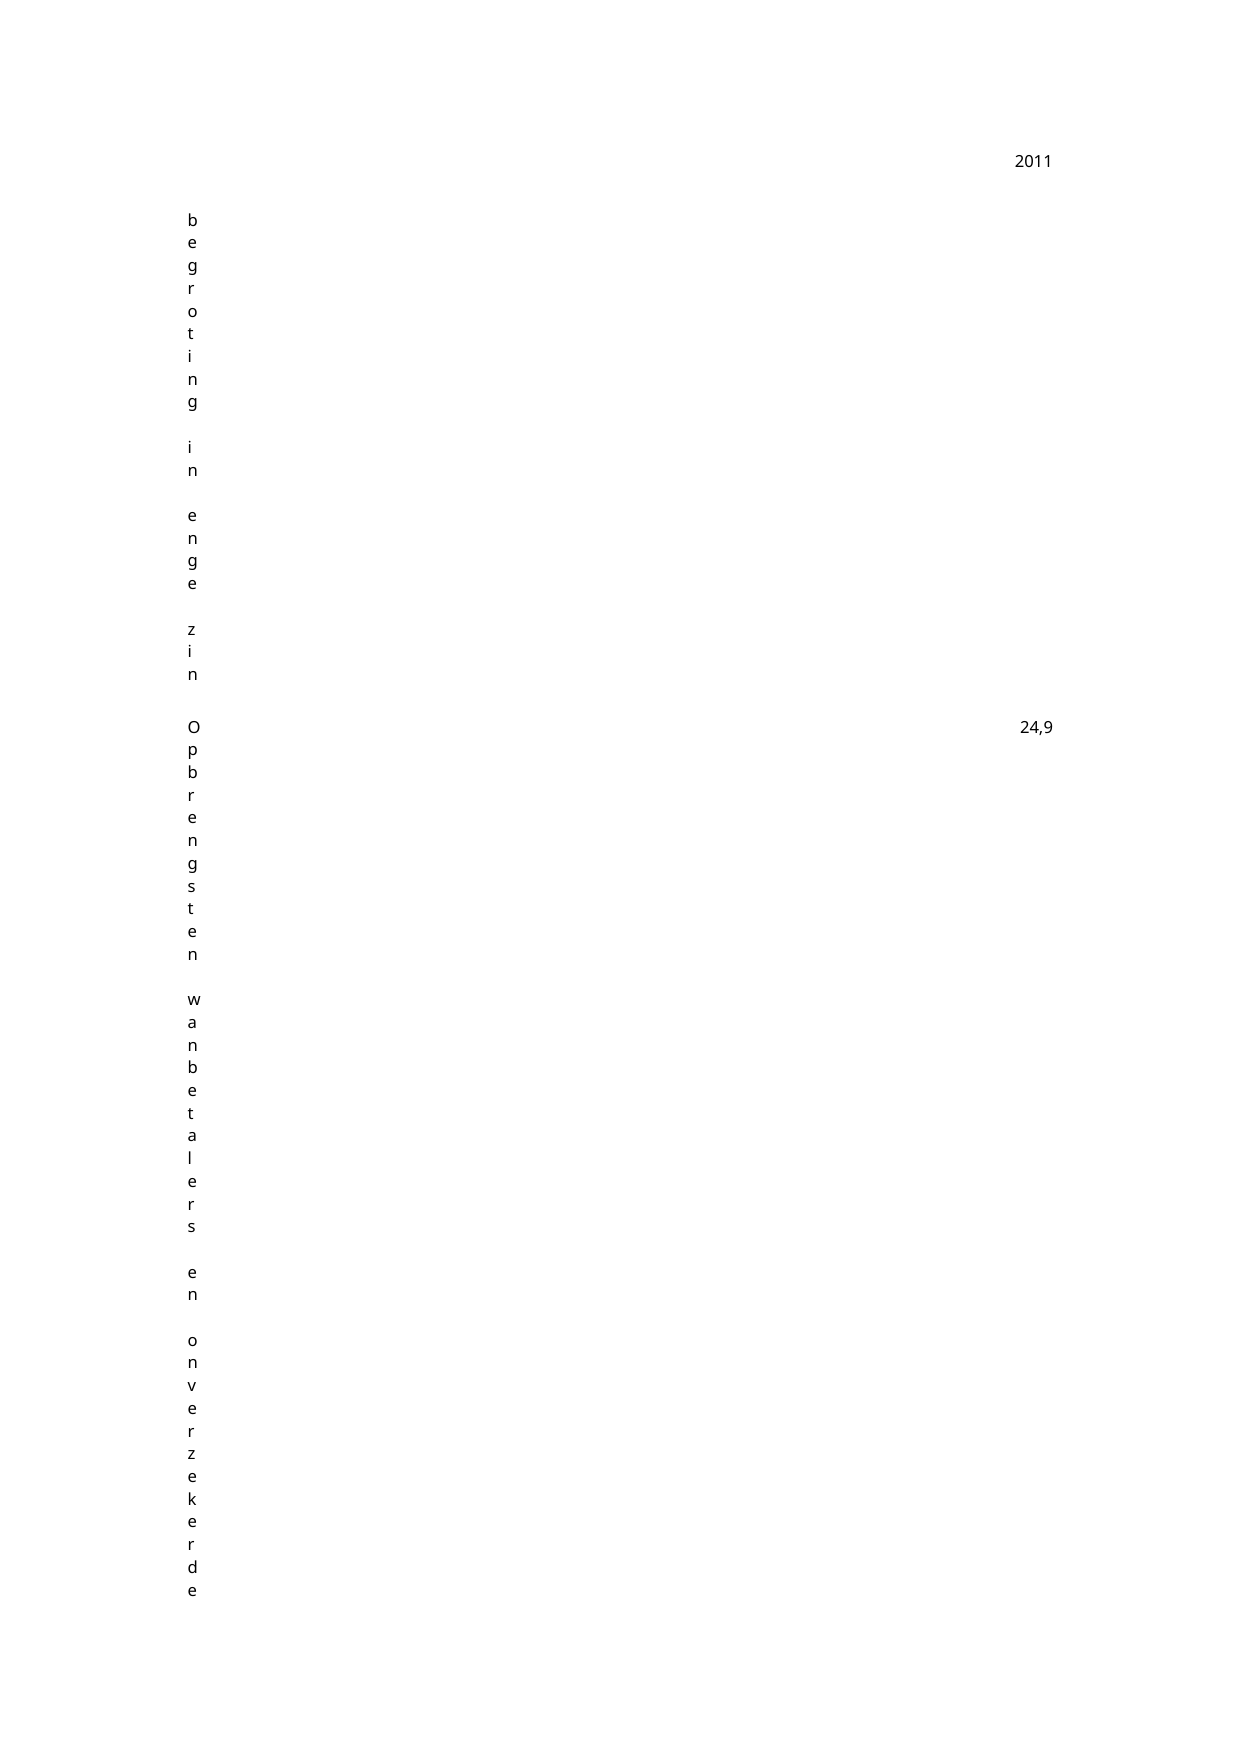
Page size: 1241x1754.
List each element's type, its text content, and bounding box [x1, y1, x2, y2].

table_header 2011 [191, 150, 1053, 208]
table_cell 24,9 [191, 715, 1053, 1601]
table_cell [191, 209, 1053, 715]
